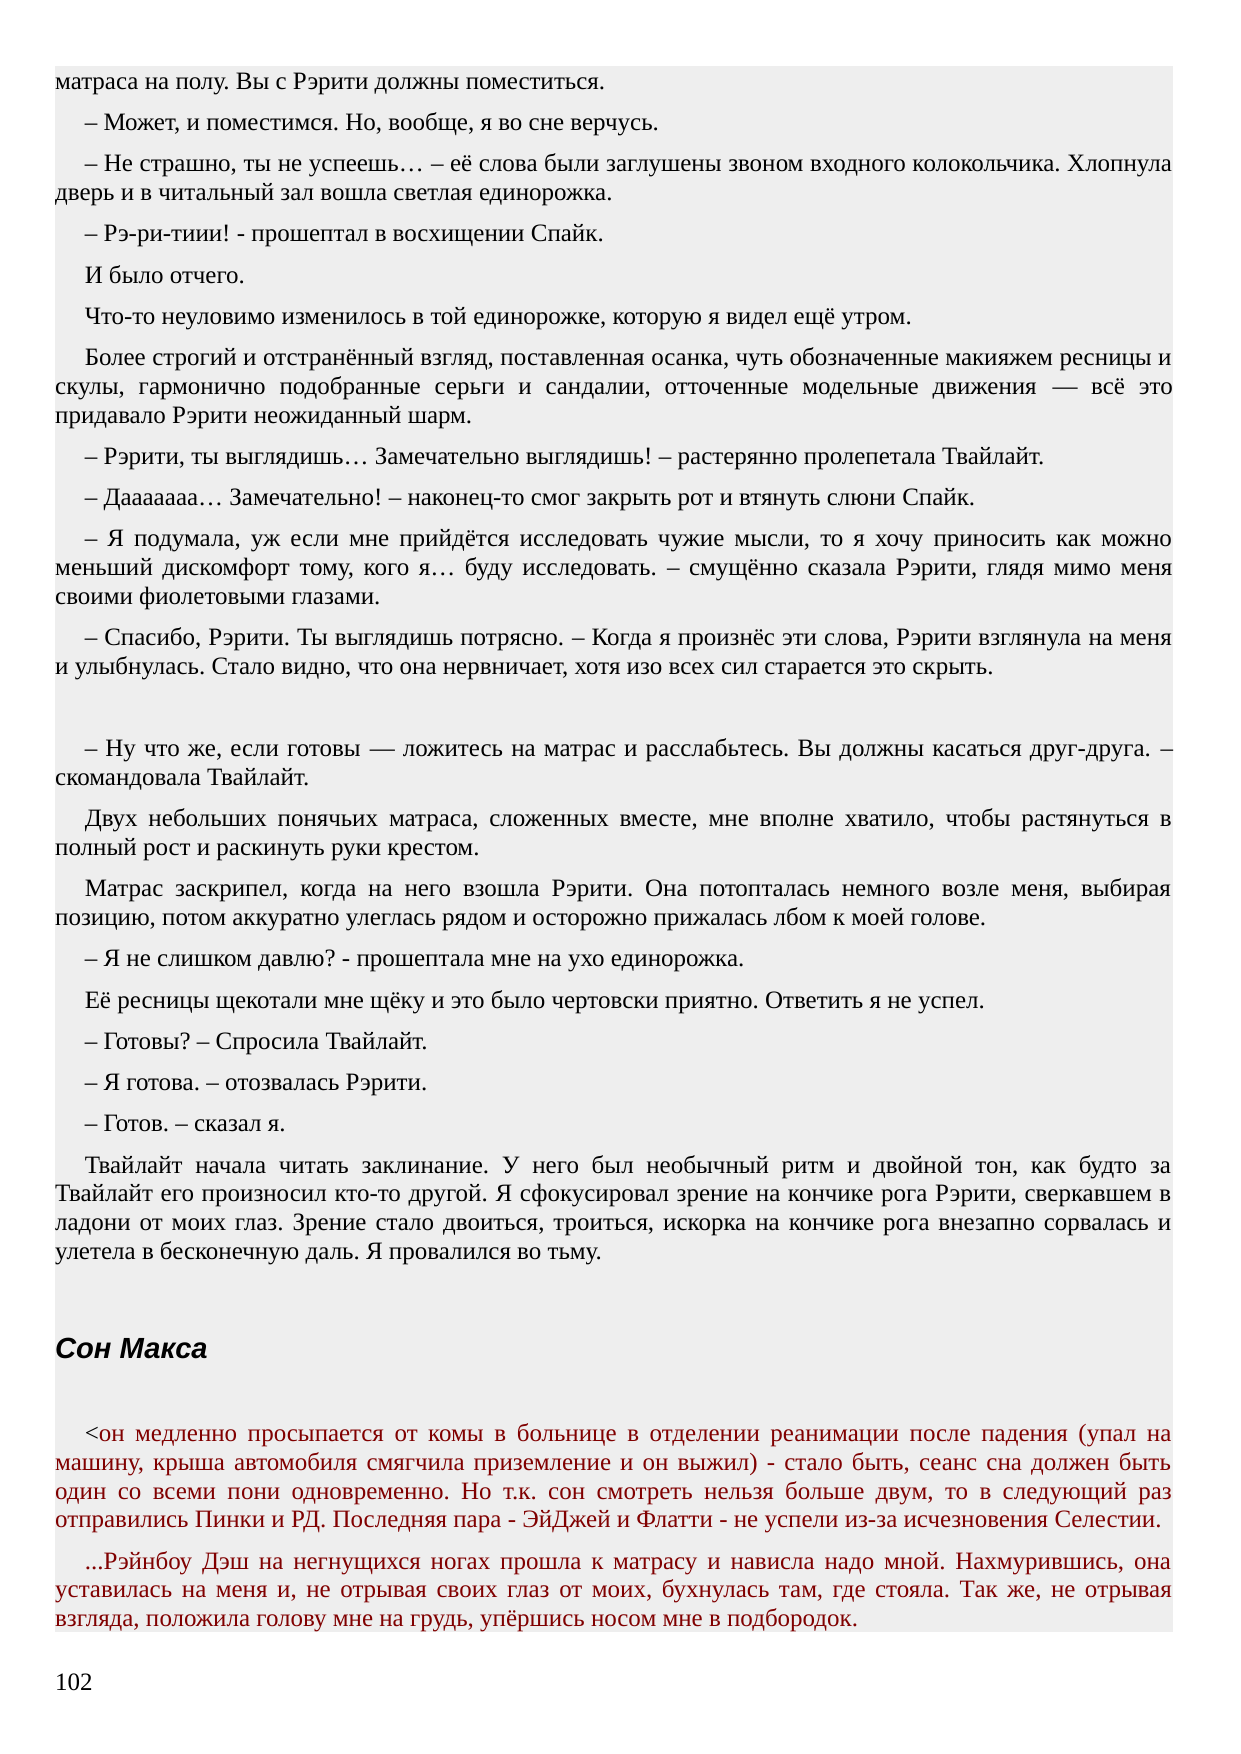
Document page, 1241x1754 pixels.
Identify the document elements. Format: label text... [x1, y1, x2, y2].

text – Рэрити, ты выглядишь… Замечательно выглядишь! – растерянно пролепетала Твайлайт. [55, 441, 1173, 470]
text Твайлайт начала читать заклинание. У него был необычный ритм и двойной тон, как будто за Твайлайт его произносил кто-то другой. Я сфокусировал зрение на кончике рога Рэрити, сверкавшем в ладони от моих глаз. Зрение стало двоиться, троиться, искорка на кончике рога внезапно сорвалась и улетела в бесконечную даль. Я провалился во тьму. [55, 1150, 1173, 1265]
text – Рэ-ри-тиии! - прошептал в восхищении Спайк. [55, 218, 1173, 247]
text – Готовы? – Спросила Твайлайт. [55, 1026, 1173, 1055]
text – Я не слишком давлю? - прошептала мне на ухо единорожка. [55, 943, 1173, 972]
text ...Рэйнбоу Дэш на негнущихся ногах прошла к матрасу и нависла надо мной. Нахмурившись, она уставилась на меня и, не отрывая своих глаз от моих, бухнулась там, где стояла. Так же, не отрывая взгляда, положила голову мне на грудь, упёршись носом мне в подбородок. [55, 1546, 1173, 1632]
text Двух небольших понячьих матраса, сложенных вместе, мне вполне хватило, чтобы растянуться в полный рост и раскинуть руки крестом. [55, 803, 1173, 861]
text – Спасибо, Рэрити. Ты выглядишь потрясно. – Когда я произнёс эти слова, Рэрити взглянула на меня и улыбнулась. Стало видно, что она нервничает, хотя изо всех сил старается это скрыть. [55, 622, 1173, 680]
text – Может, и поместимся. Но, вообще, я во сне верчусь. [55, 107, 1173, 136]
text Матрас заскрипел, когда на него взошла Рэрити. Она потопталась немного возле меня, выбирая позицию, потом аккуратно улеглась рядом и осторожно прижалась лбом к моей голове. [55, 873, 1173, 931]
text И было отчего. [55, 260, 1173, 288]
text – Дааааааа… Замечательно! – наконец-то смог закрыть рот и втянуть слюни Спайк. [55, 482, 1173, 511]
text матраса на полу. Вы с Рэрити должны поместиться. [55, 66, 1173, 95]
text – Я готова. – отозвалась Рэрити. [55, 1067, 1173, 1096]
text Что-то неуловимо изменилось в той единорожке, которую я видел ещё утром. [55, 301, 1173, 330]
subtitle Сон Макса [55, 1331, 1173, 1364]
text Более строгий и отстранённый взгляд, поставленная осанка, чуть обозначенные макияжем ресницы и скулы, гармонично подобранные серьги и сандалии, отточенные модельные движения — всё это придавало Рэрити неожиданный шарм. [55, 342, 1173, 428]
text <он медленно просыпается от комы в больнице в отделении реанимации после падения (упал на машину, крыша автомобиля смягчила приземление и он выжил) - стало быть, сеанс сна должен быть один со всеми пони одновременно. Но т.к. сон смотреть нельзя больше двум, то в следующий раз отправились Пинки и РД. Последняя пара - ЭйДжей и Флатти - не успели из-за исчезновения Селестии. [55, 1418, 1173, 1533]
text – Ну что же, если готовы — ложитесь на матрас и расслабьтесь. Вы должны касаться друг-друга. – скомандовала Твайлайт. [55, 733, 1173, 791]
text – Готов. – сказал я. [55, 1108, 1173, 1137]
text Её ресницы щекотали мне щёку и это было чертовски приятно. Ответить я не успел. [55, 985, 1173, 1013]
text – Не страшно, ты не успеешь… – её слова были заглушены звоном входного колокольчика. Хлопнула дверь и в читальный зал вошла светлая единорожка. [55, 148, 1173, 206]
text – Я подумала, уж если мне прийдётся исследовать чужие мысли, то я хочу приносить как можно меньший дискомфорт тому, кого я… буду исследовать. – смущённо сказала Рэрити, глядя мимо меня своими фиолетовыми глазами. [55, 523, 1173, 610]
